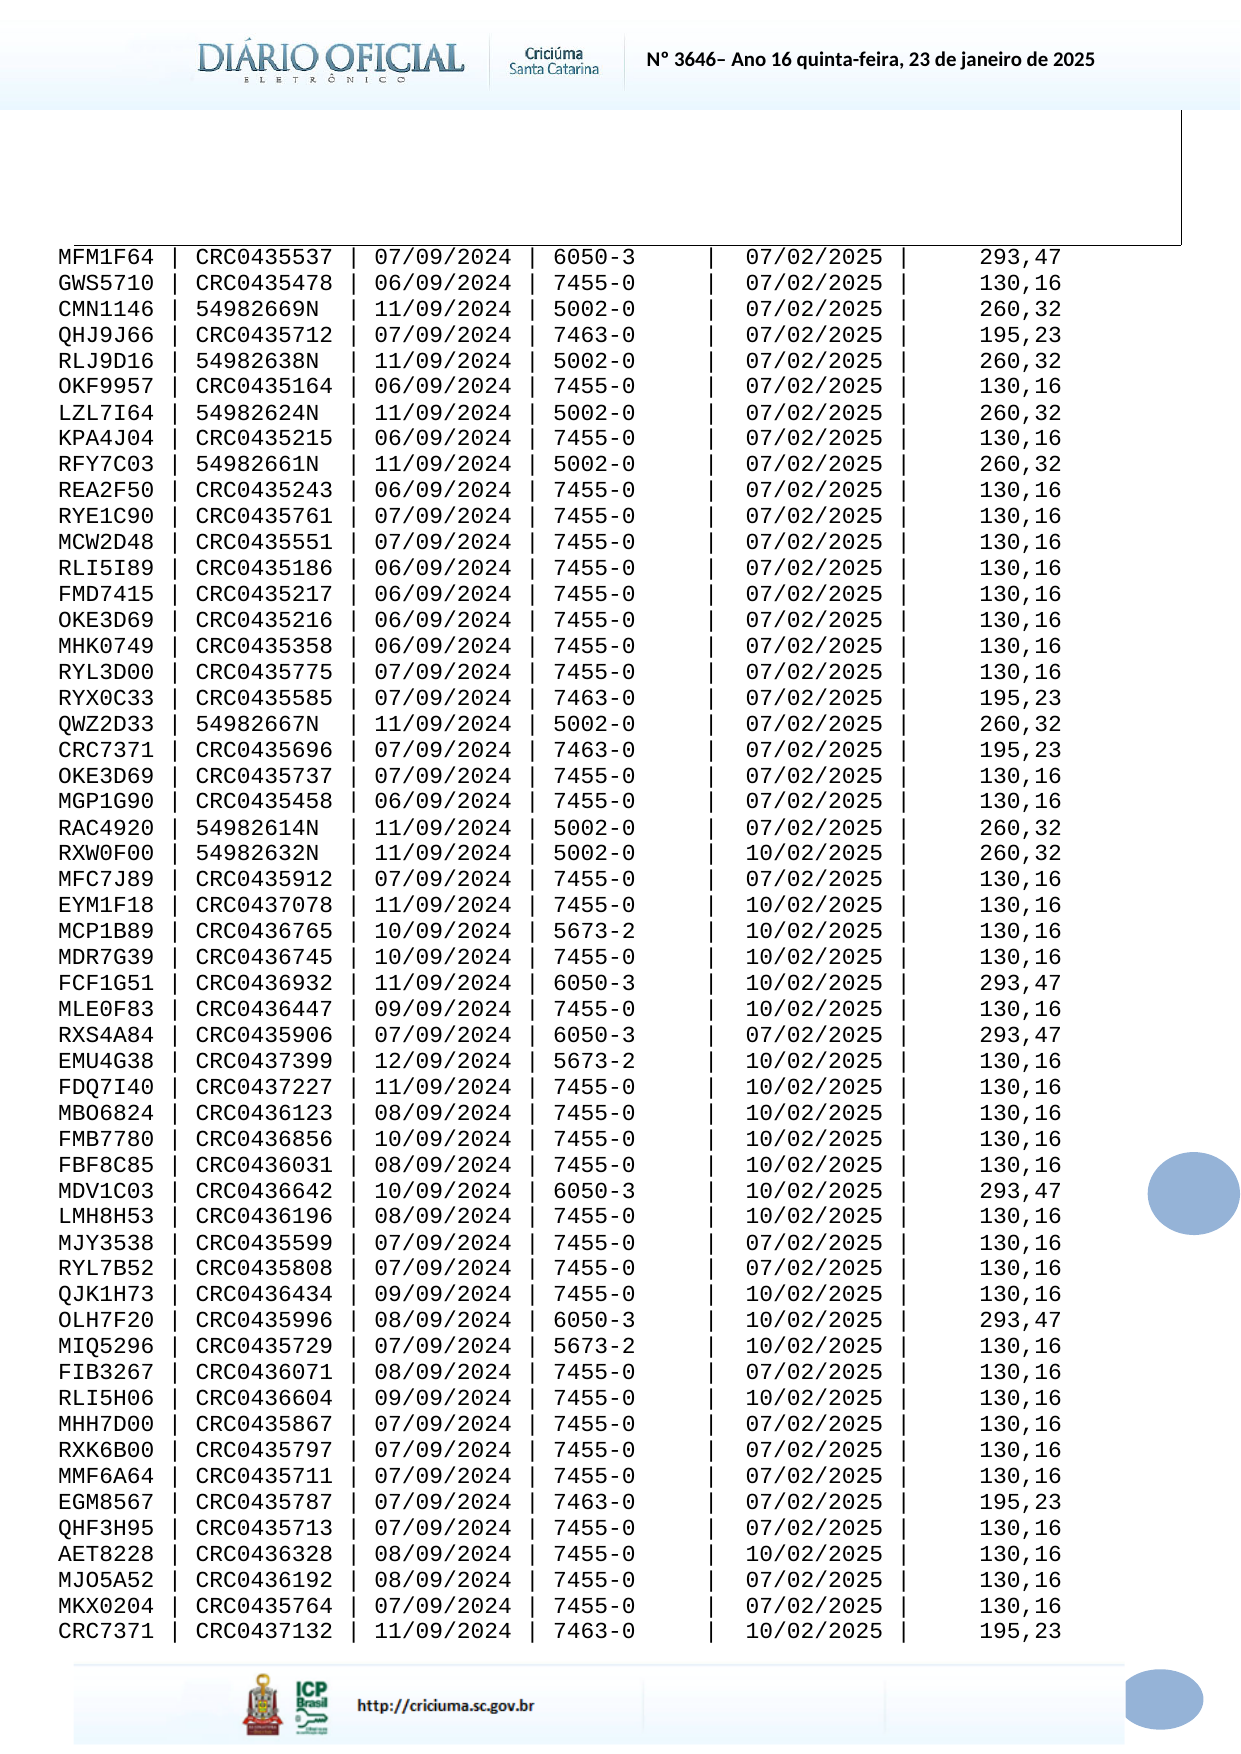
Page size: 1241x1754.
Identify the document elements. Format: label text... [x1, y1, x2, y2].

text LMH8H53 | CRC0436196 | 08/09/2024 | 7455-0 | 10/02/2025 | 130,16 [44, 1205, 1171, 1231]
text FCF1G51 | CRC0436932 | 11/09/2024 | 6050-3 | 10/02/2025 | 293,47 [44, 971, 1181, 997]
text RXS4A84 | CRC0435906 | 07/09/2024 | 6050-3 | 07/02/2025 | 293,47 [44, 1023, 1181, 1049]
text RYE1C90 | CRC0435761 | 07/09/2024 | 7455-0 | 07/02/2025 | 130,16 [44, 504, 1181, 531]
text OKE3D69 | CRC0435737 | 07/09/2024 | 7455-0 | 07/02/2025 | 130,16 [44, 764, 1181, 790]
text QWZ2D33 | 54982667N | 11/09/2024 | 5002-0 | 07/02/2025 | 260,32 [44, 712, 1181, 738]
text MMF6A64 | CRC0435711 | 07/09/2024 | 7455-0 | 07/02/2025 | 130,16 [44, 1464, 1181, 1490]
text MGP1G90 | CRC0435458 | 06/09/2024 | 7455-0 | 07/02/2025 | 130,16 [44, 790, 1181, 816]
text RYX0C33 | CRC0435585 | 07/09/2024 | 7463-0 | 07/02/2025 | 195,23 [44, 686, 1181, 712]
text CMN1146 | 54982669N | 11/09/2024 | 5002-0 | 07/02/2025 | 260,32 [44, 297, 1181, 323]
text EMU4G38 | CRC0437399 | 12/09/2024 | 5673-2 | 10/02/2025 | 130,16 [44, 1049, 1181, 1075]
text OKF9957 | CRC0435164 | 06/09/2024 | 7455-0 | 07/02/2025 | 130,16 [44, 375, 1181, 401]
text MFM1F64 | CRC0435537 | 07/09/2024 | 6050-3 | 07/02/2025 | 293,47 [44, 245, 1181, 271]
text GWS5710 | CRC0435478 | 06/09/2024 | 7455-0 | 07/02/2025 | 130,16 [44, 271, 1181, 297]
text MJO5A52 | CRC0436192 | 08/09/2024 | 7455-0 | 07/02/2025 | 130,16 [44, 1568, 1181, 1594]
text RYL3D00 | CRC0435775 | 07/09/2024 | 7455-0 | 07/02/2025 | 130,16 [44, 660, 1181, 686]
text REA2F50 | CRC0435243 | 06/09/2024 | 7455-0 | 07/02/2025 | 130,16 [44, 479, 1181, 504]
text RXK6B00 | CRC0435797 | 07/09/2024 | 7455-0 | 07/02/2025 | 130,16 [44, 1438, 1181, 1464]
text RYL7B52 | CRC0435808 | 07/09/2024 | 7455-0 | 07/02/2025 | 130,16 [44, 1257, 1181, 1283]
text MJY3538 | CRC0435599 | 07/09/2024 | 7455-0 | 07/02/2025 | 130,16 [44, 1231, 1181, 1257]
text FIB3267 | CRC0436071 | 08/09/2024 | 7455-0 | 07/02/2025 | 130,16 [44, 1361, 1181, 1386]
text RLI5H06 | CRC0436604 | 09/09/2024 | 7455-0 | 10/02/2025 | 130,16 [44, 1386, 1181, 1412]
text RAC4920 | 54982614N | 11/09/2024 | 5002-0 | 07/02/2025 | 260,32 [44, 816, 1181, 842]
text RXW0F00 | 54982632N | 11/09/2024 | 5002-0 | 10/02/2025 | 260,32 [44, 842, 1181, 868]
text MLE0F83 | CRC0436447 | 09/09/2024 | 7455-0 | 10/02/2025 | 130,16 [44, 997, 1181, 1023]
text RLI5I89 | CRC0435186 | 06/09/2024 | 7455-0 | 07/02/2025 | 130,16 [44, 556, 1181, 582]
text CRC7371 | CRC0437132 | 11/09/2024 | 7463-0 | 10/02/2025 | 195,23 [44, 1620, 1181, 1646]
text MHK0749 | CRC0435358 | 06/09/2024 | 7455-0 | 07/02/2025 | 130,16 [44, 634, 1181, 660]
text MKX0204 | CRC0435764 | 07/09/2024 | 7455-0 | 07/02/2025 | 130,16 [44, 1594, 1181, 1620]
text AET8228 | CRC0436328 | 08/09/2024 | 7455-0 | 10/02/2025 | 130,16 [44, 1542, 1181, 1568]
text OLH7F20 | CRC0435996 | 08/09/2024 | 6050-3 | 10/02/2025 | 293,47 [44, 1309, 1181, 1334]
text MBO6824 | CRC0436123 | 08/09/2024 | 7455-0 | 10/02/2025 | 130,16 [44, 1101, 1181, 1127]
text LZL7I64 | 54982624N | 11/09/2024 | 5002-0 | 07/02/2025 | 260,32 [44, 401, 1181, 427]
text FMB7780 | CRC0436856 | 10/09/2024 | 7455-0 | 10/02/2025 | 130,16 [44, 1127, 1181, 1153]
text RFY7C03 | 54982661N | 11/09/2024 | 5002-0 | 07/02/2025 | 260,32 [44, 453, 1181, 479]
text MFC7J89 | CRC0435912 | 07/09/2024 | 7455-0 | 07/02/2025 | 130,16 [44, 868, 1181, 894]
text MDV1C03 | CRC0436642 | 10/09/2024 | 6050-3 | 10/02/2025 | 293,47 [44, 1179, 1150, 1205]
text FBF8C85 | CRC0436031 | 08/09/2024 | 7455-0 | 10/02/2025 | 130,16 [44, 1153, 1180, 1179]
text MDR7G39 | CRC0436745 | 10/09/2024 | 7455-0 | 10/02/2025 | 130,16 [44, 946, 1181, 971]
text QHJ9J66 | CRC0435712 | 07/09/2024 | 7463-0 | 07/02/2025 | 195,23 [44, 323, 1181, 349]
text MCP1B89 | CRC0436765 | 10/09/2024 | 5673-2 | 10/02/2025 | 130,16 [44, 919, 1181, 946]
text EYM1F18 | CRC0437078 | 11/09/2024 | 7455-0 | 10/02/2025 | 130,16 [44, 894, 1181, 919]
text MIQ5296 | CRC0435729 | 07/09/2024 | 5673-2 | 10/02/2025 | 130,16 [44, 1334, 1181, 1361]
text QJK1H73 | CRC0436434 | 09/09/2024 | 7455-0 | 10/02/2025 | 130,16 [44, 1283, 1181, 1309]
text MCW2D48 | CRC0435551 | 07/09/2024 | 7455-0 | 07/02/2025 | 130,16 [44, 531, 1181, 556]
text OKE3D69 | CRC0435216 | 06/09/2024 | 7455-0 | 07/02/2025 | 130,16 [44, 608, 1181, 634]
text KPA4J04 | CRC0435215 | 06/09/2024 | 7455-0 | 07/02/2025 | 130,16 [44, 427, 1181, 453]
text QHF3H95 | CRC0435713 | 07/09/2024 | 7455-0 | 07/02/2025 | 130,16 [44, 1516, 1181, 1542]
text MHH7D00 | CRC0435867 | 07/09/2024 | 7455-0 | 07/02/2025 | 130,16 [44, 1412, 1181, 1438]
text EGM8567 | CRC0435787 | 07/09/2024 | 7463-0 | 07/02/2025 | 195,23 [44, 1490, 1181, 1516]
text FMD7415 | CRC0435217 | 06/09/2024 | 7455-0 | 07/02/2025 | 130,16 [44, 582, 1181, 608]
text CRC7371 | CRC0435696 | 07/09/2024 | 7463-0 | 07/02/2025 | 195,23 [44, 738, 1181, 764]
text RLJ9D16 | 54982638N | 11/09/2024 | 5002-0 | 07/02/2025 | 260,32 [44, 349, 1181, 375]
text FDQ7I40 | CRC0437227 | 11/09/2024 | 7455-0 | 10/02/2025 | 130,16 [44, 1075, 1181, 1101]
